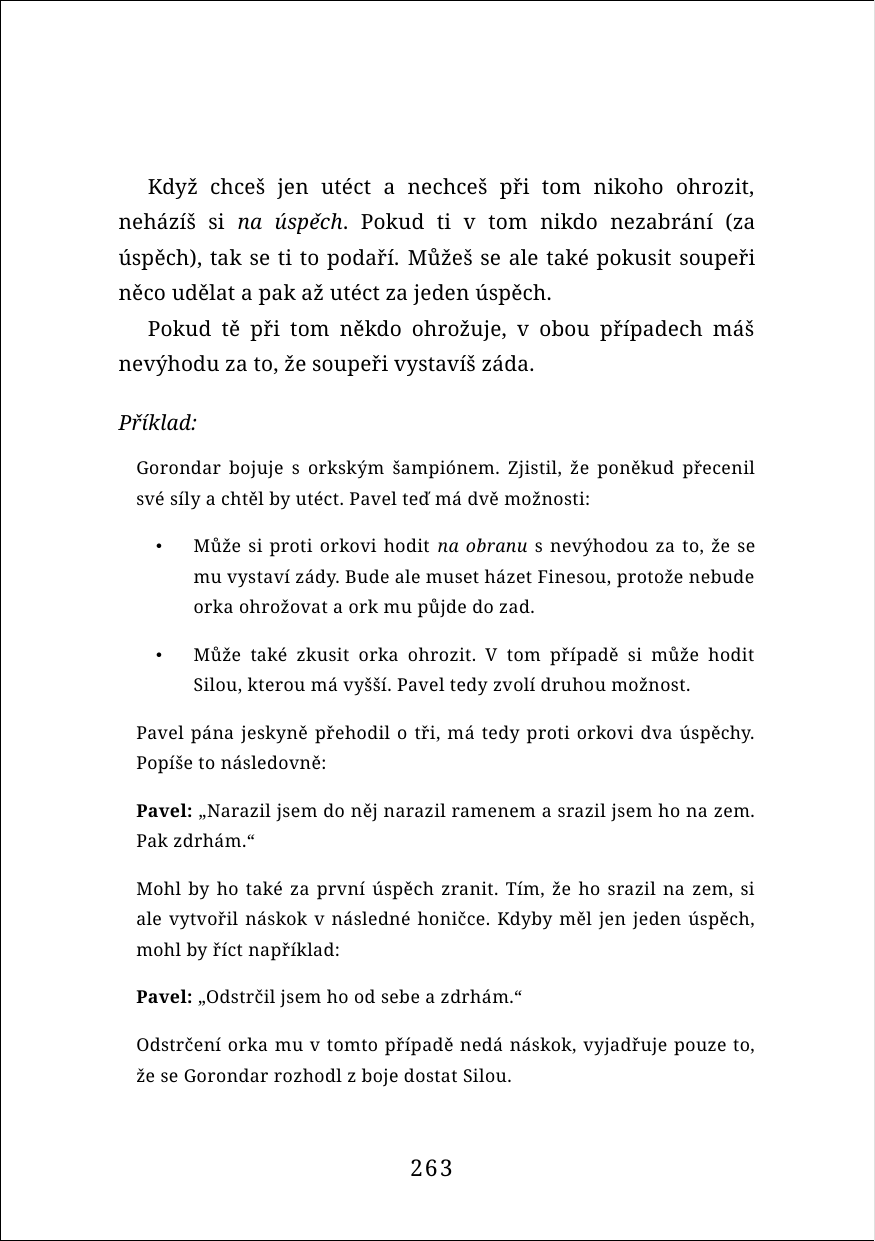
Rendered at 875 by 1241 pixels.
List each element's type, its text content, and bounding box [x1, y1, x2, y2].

text Pavel: „Narazil jsem do něj narazil ramenem a srazil jsem ho na zem. Pak zdrhám.“ [136, 798, 756, 853]
text Příklad: [118, 408, 756, 437]
text Gorondar bojuje s orkským šampiónem. Zjistil, že poněkud přecenil své síly a chtěl by utéct. Pavel teď má dvě možnosti: [136, 456, 756, 510]
text Mohl by ho také za první úspěch zranit. Tím, že ho srazil na zem, si ale vytvořil náskok v následné honičce. Kdyby měl jen jeden úspěch, mohl by říct například: [136, 877, 756, 961]
list Může také zkusit orka ohrozit. V tom případě si může hodit Silou, kterou má vyšší. Pavel tedy zvolí druhou možnost. [156, 642, 756, 697]
list Může si proti orkovi hodit na obranu s nevýhodou za to, že se mu vystaví zády. Bude ale muset házet Finesou, protože nebude orka ohrožovat a ork mu půjde do zad. [156, 534, 756, 618]
text Když chceš jen utéct a nechceš při tom nikoho ohrozit, neházíš si na úspěch. Pokud ti v tom nikdo nezabrání (za úspěch), tak se ti to podaří. Můžeš se ale také pokusit soupeři něco udělat a pak až utéct za jeden úspěch. Pokud tě při tom někdo ohrožuje, v obou případech máš nevýhodu za to, že soupeři vystavíš záda. [118, 172, 756, 378]
text Pavel: „Odstrčil jsem ho od sebe a zdrhám.“ [136, 985, 756, 1009]
text Odstrčení orka mu v tomto případě nedá náskok, vyjadřuje pouze to, že se Gorondar rozhodl z boje dostat Silou. [136, 1033, 756, 1087]
text Pavel pána jeskyně přehodil o tři, má tedy proti orkovi dva úspěchy. Popíše to následovně: [136, 720, 756, 775]
